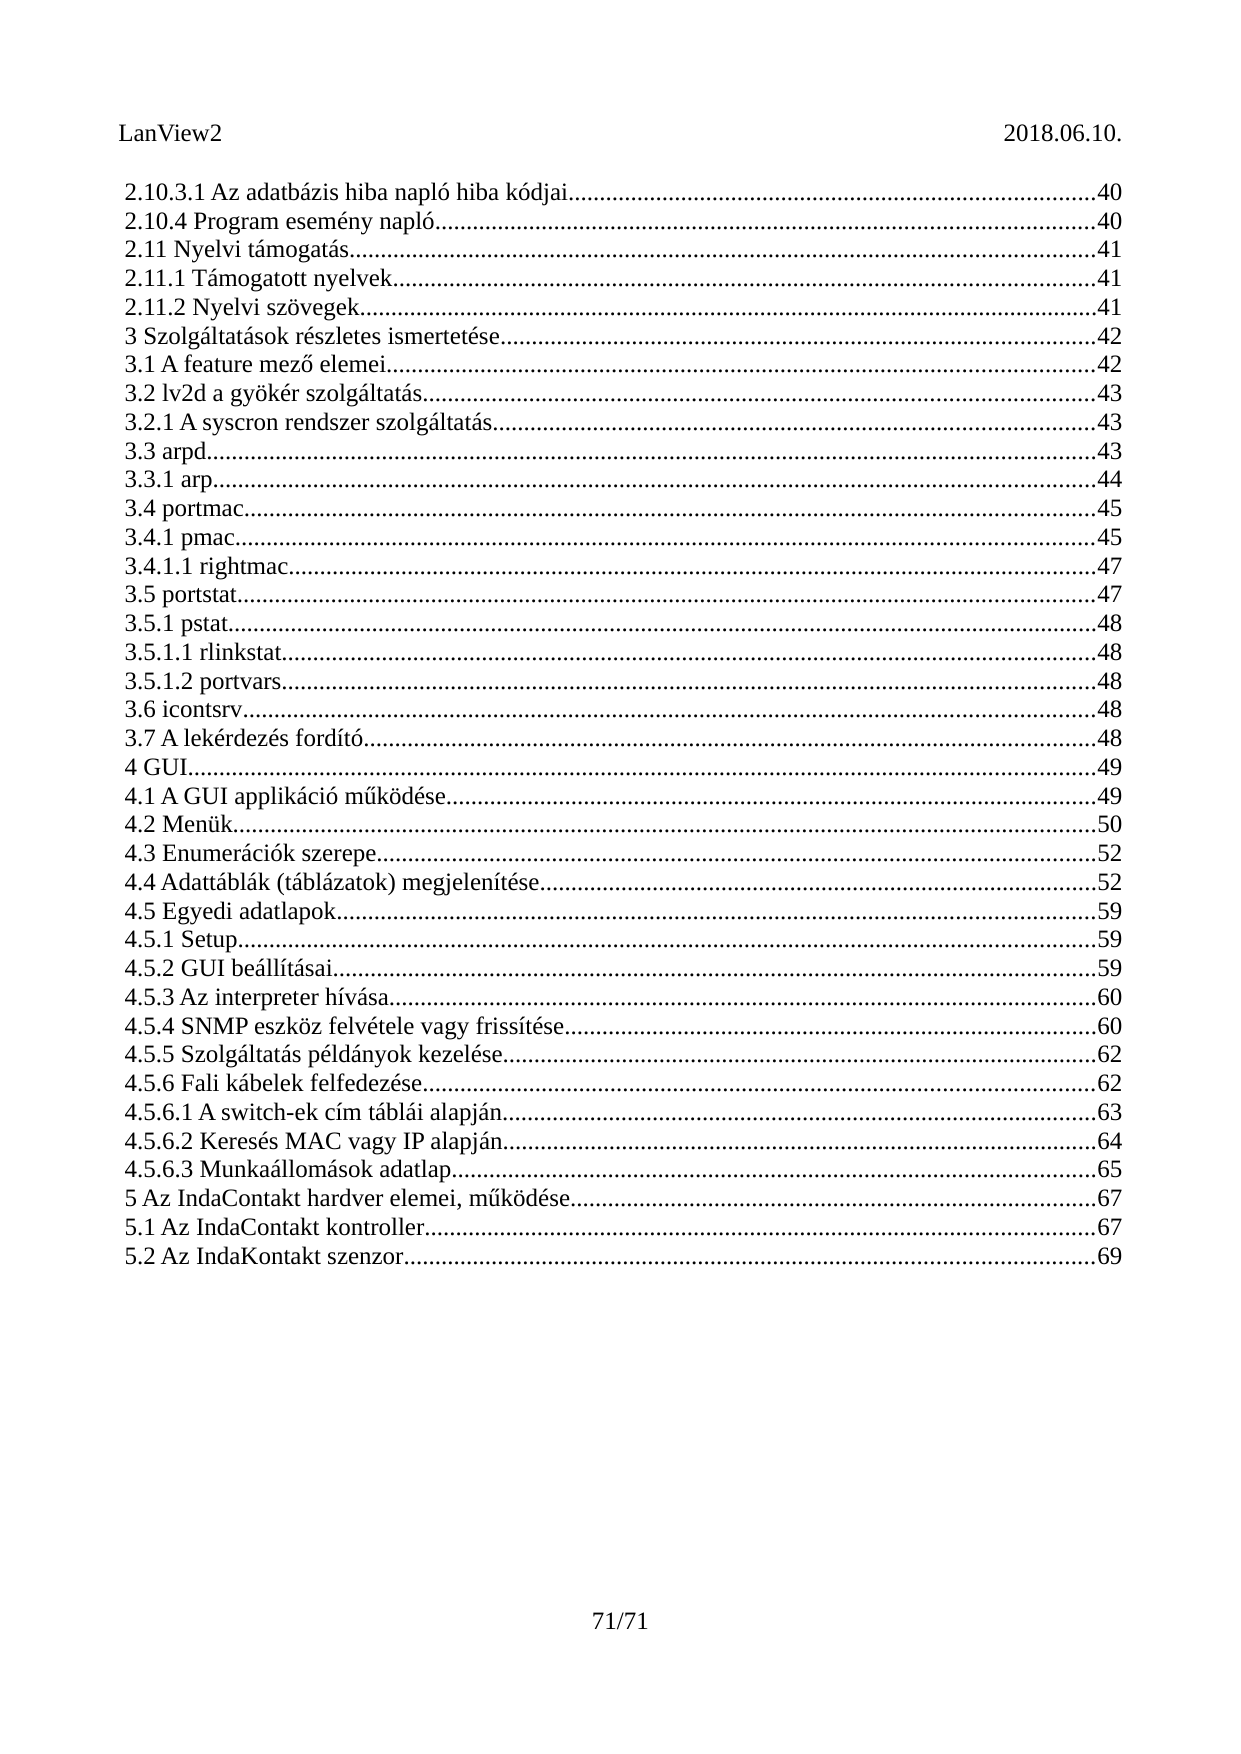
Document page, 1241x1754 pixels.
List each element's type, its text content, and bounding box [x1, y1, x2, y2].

text 3.4.1 pmac 45 [118, 522, 1122, 551]
text 4.5.2 GUI beállításai 59 [118, 953, 1122, 982]
text 3.6 icontsrv 48 [118, 694, 1122, 723]
text 2.11 Nyelvi támogatás 41 [118, 234, 1122, 263]
text 3.4 portmac 45 [118, 493, 1122, 522]
text 2.10.4 Program esemény napló 40 [118, 206, 1122, 234]
text 4.5.3 Az interpreter hívása 60 [118, 982, 1122, 1011]
text 3.2 lv2d a gyökér szolgáltatás 43 [118, 378, 1122, 407]
text 2.10.3.1 Az adatbázis hiba napló hiba kódjai 40 [118, 177, 1122, 206]
text 3.5.1.2 portvars 48 [118, 666, 1122, 694]
text 4.5.6.3 Munkaállomások adatlap 65 [118, 1154, 1122, 1183]
text 4.2 Menük 50 [118, 809, 1122, 838]
text 4.1 A GUI applikáció működése 49 [118, 781, 1122, 809]
text 4.5 Egyedi adatlapok 59 [118, 896, 1122, 924]
text 4.5.4 SNMP eszköz felvétele vagy frissítése 60 [118, 1011, 1122, 1039]
text 4.5.6.1 A switch-ek cím táblái alapján 63 [118, 1097, 1122, 1126]
text 3 Szolgáltatások részletes ismertetése 42 [118, 321, 1122, 349]
text 5.1 Az IndaContakt kontroller 67 [118, 1212, 1122, 1241]
text 2.11.2 Nyelvi szövegek 41 [118, 292, 1122, 321]
text 4.3 Enumerációk szerepe 52 [118, 838, 1122, 867]
text 4.5.1 Setup 59 [118, 924, 1122, 953]
text 3.5.1 pstat 48 [118, 608, 1122, 637]
text 3.4.1.1 rightmac 47 [118, 551, 1122, 579]
text 5.2 Az IndaKontakt szenzor 69 [118, 1241, 1122, 1269]
text 4.4 Adattáblák (táblázatok) megjelenítése 52 [118, 867, 1122, 896]
text 3.3.1 arp 44 [118, 464, 1122, 493]
text 5 Az IndaContakt hardver elemei, működése 67 [118, 1183, 1122, 1212]
text 3.1 A feature mező elemei 42 [118, 349, 1122, 378]
text 3.2.1 A syscron rendszer szolgáltatás 43 [118, 407, 1122, 436]
text 2.11.1 Támogatott nyelvek 41 [118, 263, 1122, 292]
text 4.5.6 Fali kábelek felfedezése 62 [118, 1068, 1122, 1097]
text 3.5.1.1 rlinkstat 48 [118, 637, 1122, 666]
text 3.3 arpd 43 [118, 436, 1122, 464]
text 4.5.6.2 Keresés MAC vagy IP alapján 64 [118, 1126, 1122, 1154]
text 3.7 A lekérdezés fordító 48 [118, 723, 1122, 752]
text 4.5.5 Szolgáltatás példányok kezelése 62 [118, 1039, 1122, 1068]
text 3.5 portstat 47 [118, 579, 1122, 608]
text 4 GUI 49 [118, 752, 1122, 781]
